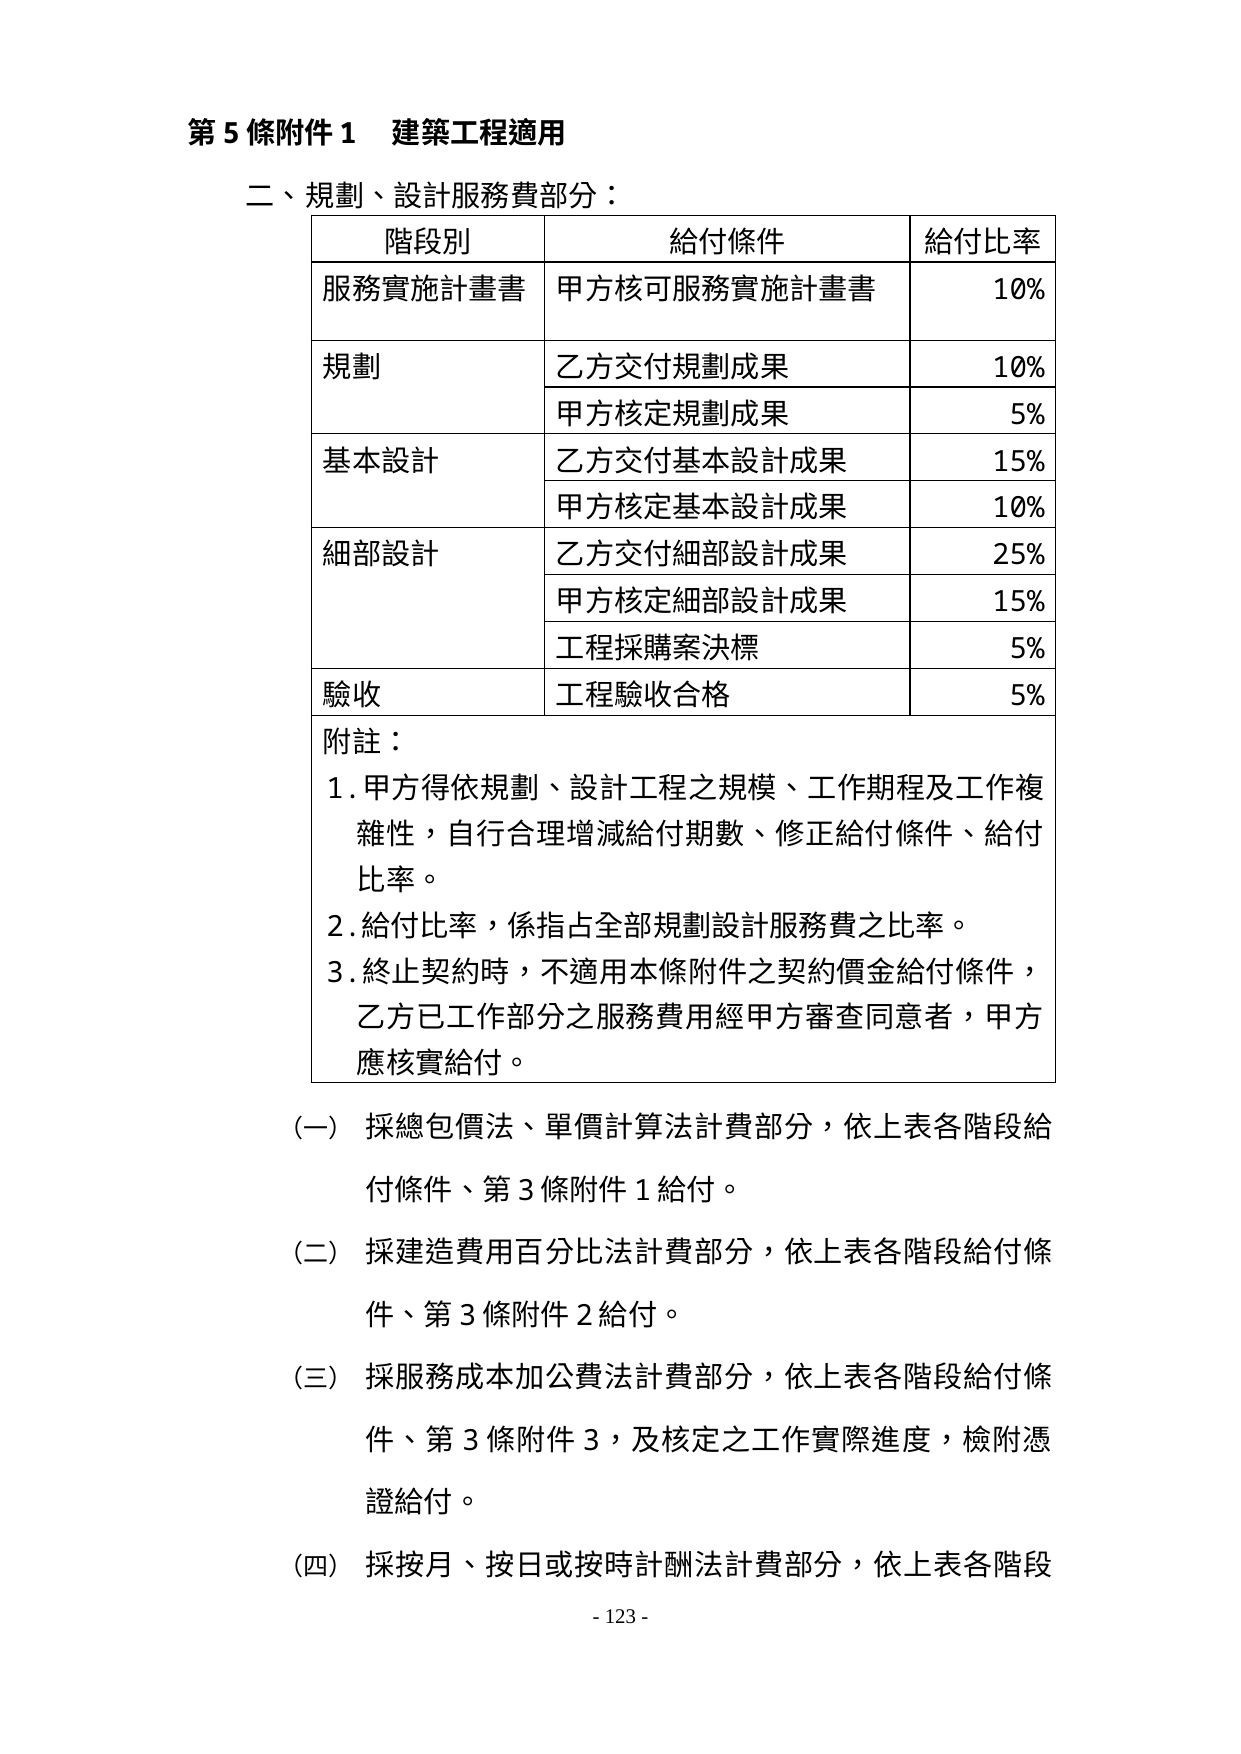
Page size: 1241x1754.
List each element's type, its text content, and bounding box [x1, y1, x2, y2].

table_cell 甲方核定基本設計成果 [545, 481, 909, 527]
table_cell 10% [911, 481, 1055, 527]
table_cell 基本設計 [312, 434, 544, 527]
table_cell 細部設計 [312, 528, 544, 668]
table_header 給付比率 [911, 216, 1055, 261]
table_cell 5% [911, 669, 1055, 714]
table_cell 甲方核可服務實施計畫書 [545, 263, 909, 339]
table_header 給付條件 [545, 216, 909, 261]
list 採總包價法、單價計算法計費部分，依上表各階段給付條件、第3條附件1給付。 [278, 1083, 1053, 1208]
table_header 階段別 [312, 216, 544, 261]
table_cell 驗收 [312, 669, 544, 714]
table_cell 乙方交付細部設計成果 [545, 528, 909, 574]
table_cell 10% [911, 341, 1055, 386]
list 採服務成本加公費法計費部分，依上表各階段給付條件、第3條附件3，及核定之工作實際進度，檢附憑證給付。 [278, 1333, 1053, 1521]
list 採按月、按日或按時計酬法計費部分，依上表各階段 [278, 1521, 1053, 1583]
list 採建造費用百分比法計費部分，依上表各階段給付條件、第3條附件2給付。 [278, 1208, 1053, 1333]
table_cell 15% [911, 575, 1055, 621]
table_cell 附註： 1.甲方得依規劃、設計工程之規模、工作期程及工作複雜性，自行合理增減給付期數、修正給付條件、給付比率。 2.給付比率，係指占全部規劃設計服務費之比率。 3.終止契約時，不適用本條附件之契約價金給付條件，乙方已工作部分之服務費用經甲方審查同意者，甲方應核實給付。 [312, 716, 1055, 1082]
table_cell 服務實施計畫書 [312, 263, 544, 339]
table_cell 5% [911, 622, 1055, 668]
table_cell 5% [911, 388, 1055, 433]
table_cell 甲方核定細部設計成果 [545, 575, 909, 621]
table_cell 25% [911, 528, 1055, 574]
table_cell 乙方交付規劃成果 [545, 341, 909, 386]
table_cell 規劃 [312, 341, 544, 433]
table_cell 工程驗收合格 [545, 669, 909, 714]
table_cell 甲方核定規劃成果 [545, 388, 909, 433]
table_cell 乙方交付基本設計成果 [545, 434, 909, 480]
text 第5條附件1 建築工程適用 [187, 89, 1053, 152]
table_cell 工程採購案決標 [545, 622, 909, 668]
list 規劃、設計服務費部分： [245, 152, 1053, 214]
table_cell 15% [911, 434, 1055, 480]
table_cell 10% [911, 263, 1055, 339]
